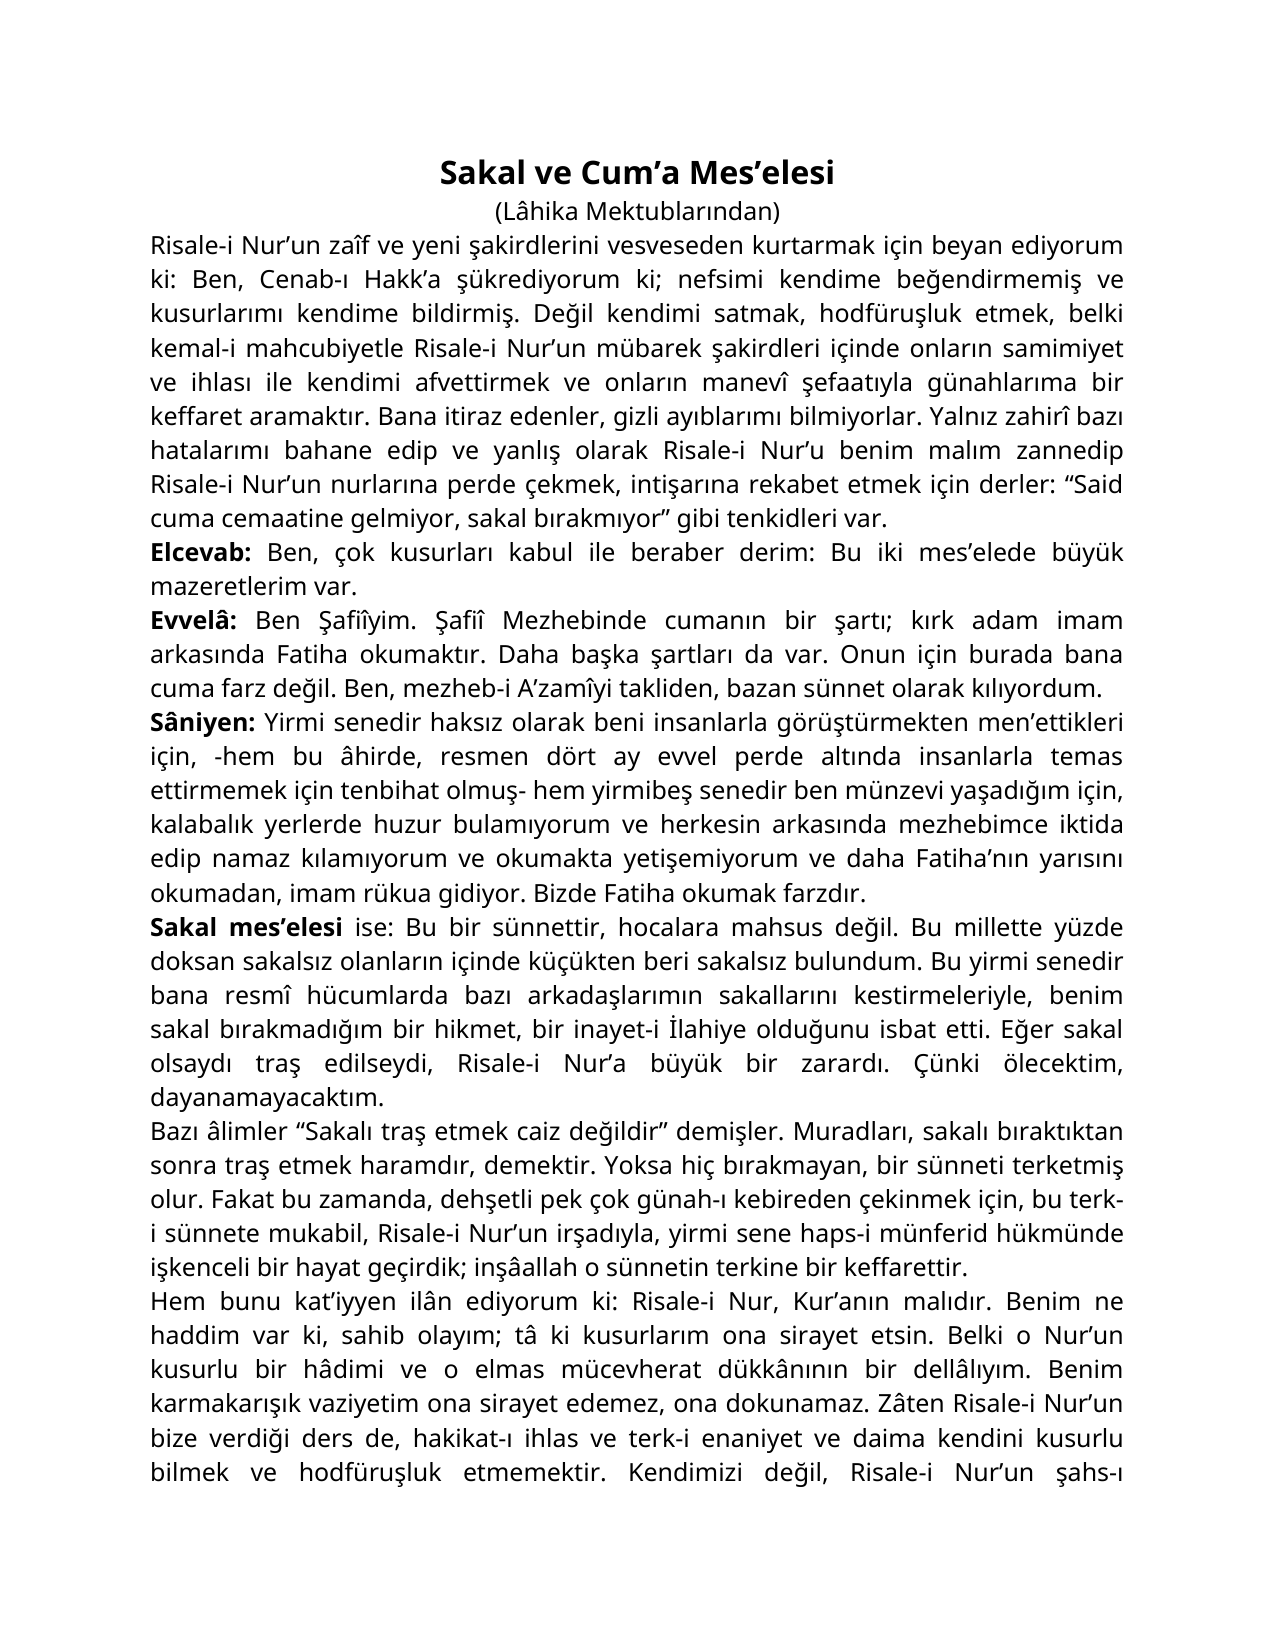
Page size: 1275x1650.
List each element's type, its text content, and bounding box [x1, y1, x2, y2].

text Elcevab: Ben, çok kusurları kabul ile beraber derim: Bu iki mes’elede büyük mazeretlerim var. [150, 534, 1125, 603]
text Hem bunu kat’iyyen ilân ediyorum ki: Risale-i Nur, Kur’anın malıdır. Benim ne haddim var ki, sahib olayım; tâ ki kusurlarım ona sirayet etsin. Belki o Nur’un kusurlu bir hâdimi ve o elmas mücevherat dükkânının bir dellâlıyım. Benim karmakarışık vaziyetim ona sirayet edemez, ona dokunamaz. Zâten Risale-i Nur’un bize verdiği ders de, hakikat-ı ihlas ve terk-i enaniyet ve daima kendini kusurlu bilmek ve hodfüruşluk etmemektir. Kendimizi değil, Risale-i Nur’un şahs-ı [150, 1284, 1125, 1488]
text (Lâhika Mektublarından) [150, 194, 1125, 228]
text Bazı âlimler “Sakalı traş etmek caiz değildir” demişler. Muradları, sakalı bıraktıktan sonra traş etmek haramdır, demektir. Yoksa hiç bırakmayan, bir sünneti terketmiş olur. Fakat bu zamanda, dehşetli pek çok günah-ı kebireden çekinmek için, bu terk-i sünnete mukabil, Risale-i Nur’un irşadıyla, yirmi sene haps-i münferid hükmünde işkenceli bir hayat geçirdik; inşâallah o sünnetin terkine bir keffarettir. [150, 1114, 1125, 1284]
text Evvelâ: Ben Şafiîyim. Şafiî Mezhebinde cumanın bir şartı; kırk adam imam arkasında Fatiha okumaktır. Daha başka şartları da var. Onun için burada bana cuma farz değil. Ben, mezheb-i A’zamîyi takliden, bazan sünnet olarak kılıyordum. [150, 603, 1125, 705]
subtitle Sakal ve Cum’a Mes’elesi [150, 150, 1125, 194]
text Sâniyen: Yirmi senedir haksız olarak beni insanlarla görüştürmekten men’ettikleri için, -hem bu âhirde, resmen dört ay evvel perde altında insanlarla temas ettirmemek için tenbihat olmuş- hem yirmibeş senedir ben münzevi yaşadığım için, kalabalık yerlerde huzur bulamıyorum ve herkesin arkasında mezhebimce iktida edip namaz kılamıyorum ve okumakta yetişemiyorum ve daha Fatiha’nın yarısını okumadan, imam rükua gidiyor. Bizde Fatiha okumak farzdır. [150, 705, 1125, 909]
text Risale-i Nur’un zaîf ve yeni şakirdlerini vesveseden kurtarmak için beyan ediyorum ki: Ben, Cenab-ı Hakk’a şükrediyorum ki; nefsimi kendime beğendirmemiş ve kusurlarımı kendime bildirmiş. Değil kendimi satmak, hodfüruşluk etmek, belki kemal-i mahcubiyetle Risale-i Nur’un mübarek şakirdleri içinde onların samimiyet ve ihlası ile kendimi afvettirmek ve onların manevî şefaatıyla günahlarıma bir keffaret aramaktır. Bana itiraz edenler, gizli ayıblarımı bilmiyorlar. Yalnız zahirî bazı hatalarımı bahane edip ve yanlış olarak Risale-i Nur’u benim malım zannedip Risale-i Nur’un nurlarına perde çekmek, intişarına rekabet etmek için derler: “Said cuma cemaatine gelmiyor, sakal bırakmıyor” gibi tenkidleri var. [150, 228, 1125, 534]
text Sakal mes’elesi ise: Bu bir sünnettir, hocalara mahsus değil. Bu millette yüzde doksan sakalsız olanların içinde küçükten beri sakalsız bulundum. Bu yirmi senedir bana resmî hücumlarda bazı arkadaşlarımın sakallarını kestirmeleriyle, benim sakal bırakmadığım bir hikmet, bir inayet-i İlahiye olduğunu isbat etti. Eğer sakal olsaydı traş edilseydi, Risale-i Nur’a büyük bir zarardı. Çünki ölecektim, dayanamayacaktım. [150, 909, 1125, 1114]
